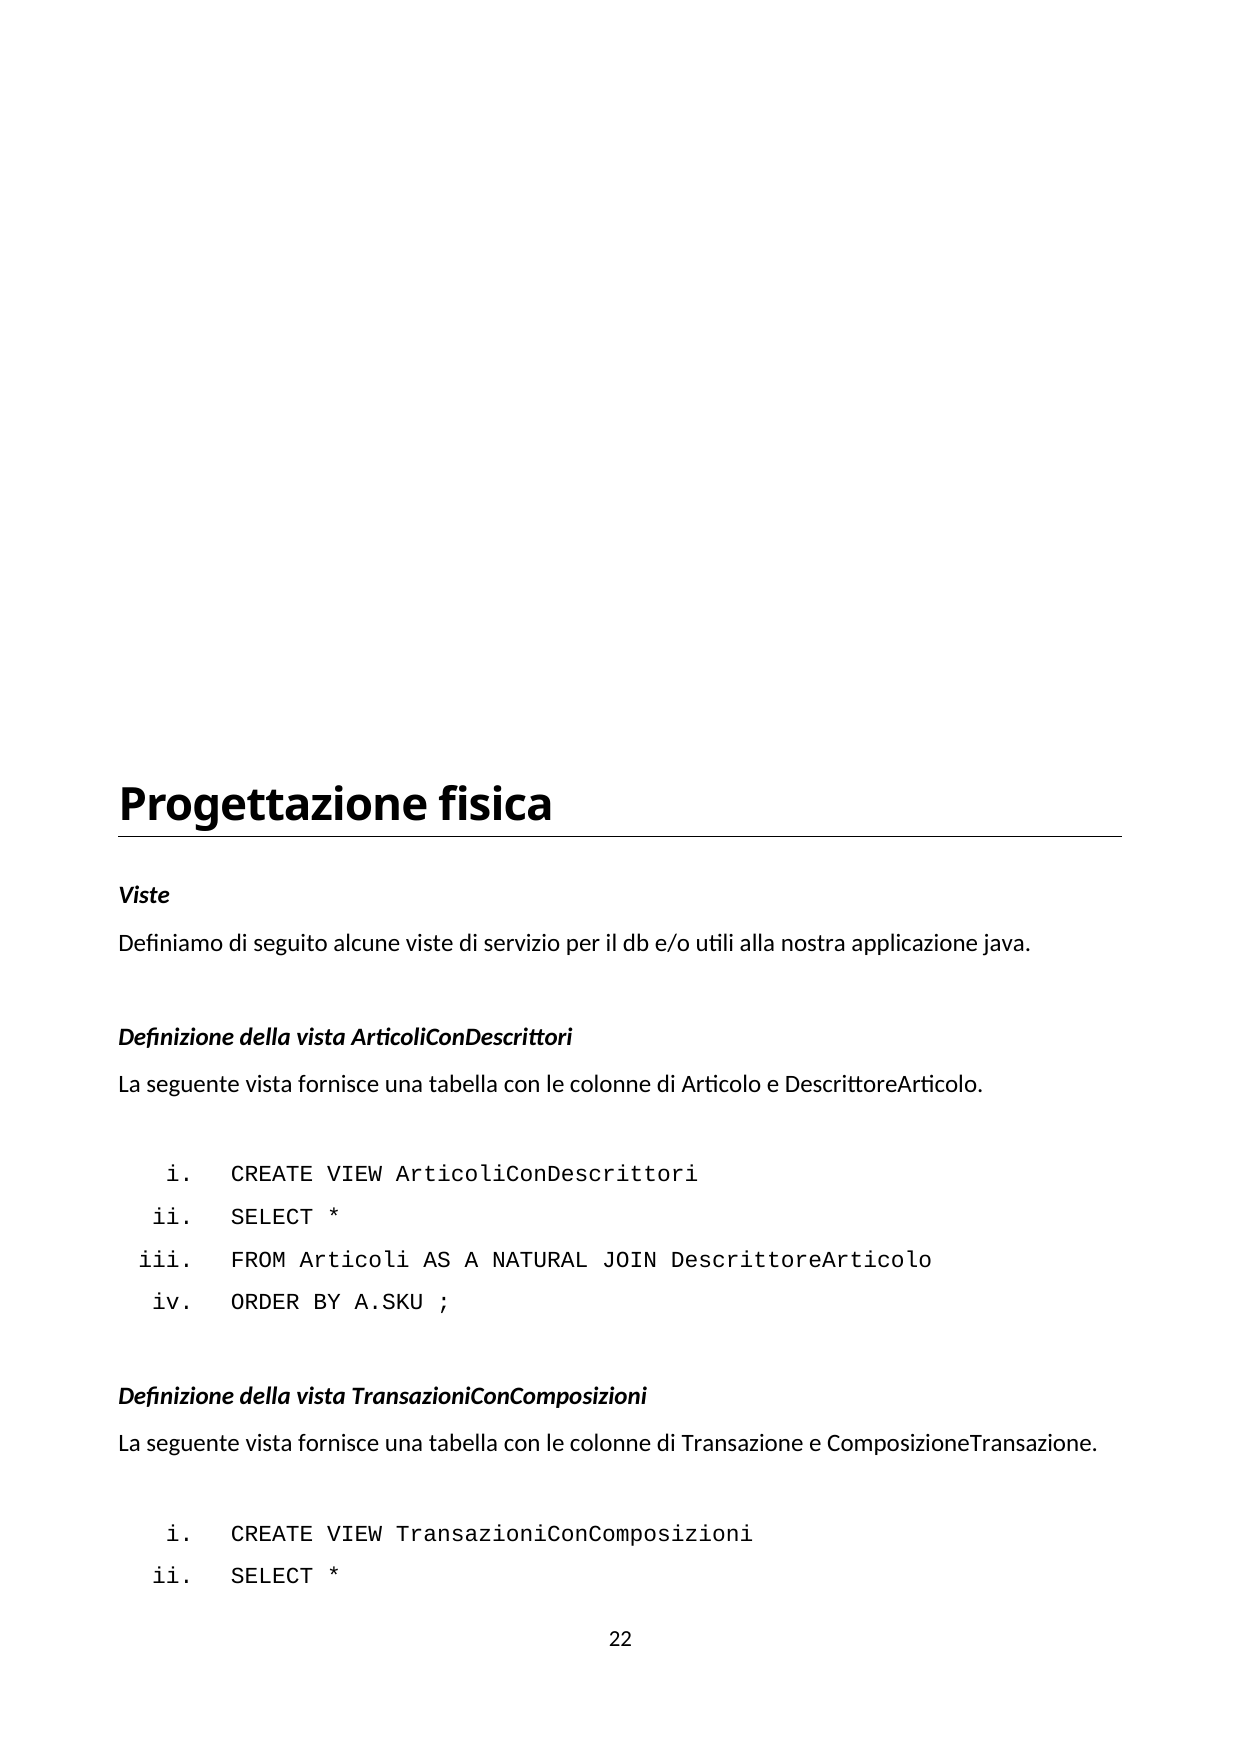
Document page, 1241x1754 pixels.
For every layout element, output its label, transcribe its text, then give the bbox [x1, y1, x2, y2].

list ORDER BY A.SKU ; [193, 1291, 1122, 1317]
list CREATE VIEW ArticoliConDescrittori [193, 1163, 1122, 1189]
list FROM Articoli AS A NATURAL JOIN DescrittoreArticolo [193, 1248, 1122, 1274]
text Definizione della vista ArticoliConDescrittori [118, 1021, 1122, 1052]
text Definizione della vista TransazioniConComposizioni [118, 1380, 1122, 1411]
text Definiamo di seguito alcune viste di servizio per il db e/o utili alla nostra applicazione java. [118, 927, 1122, 957]
title Progettazione fisica [118, 772, 1122, 836]
list SELECT * [193, 1564, 1122, 1591]
text La seguente vista fornisce una tabella con le colonne di Articolo e DescrittoreArticolo. [118, 1068, 1122, 1099]
list SELECT * [193, 1205, 1122, 1231]
text La seguente vista fornisce una tabella con le colonne di Transazione e ComposizioneTransazione. [118, 1428, 1122, 1458]
text Viste [118, 880, 1122, 910]
list CREATE VIEW TransazioniConComposizioni [193, 1522, 1122, 1548]
